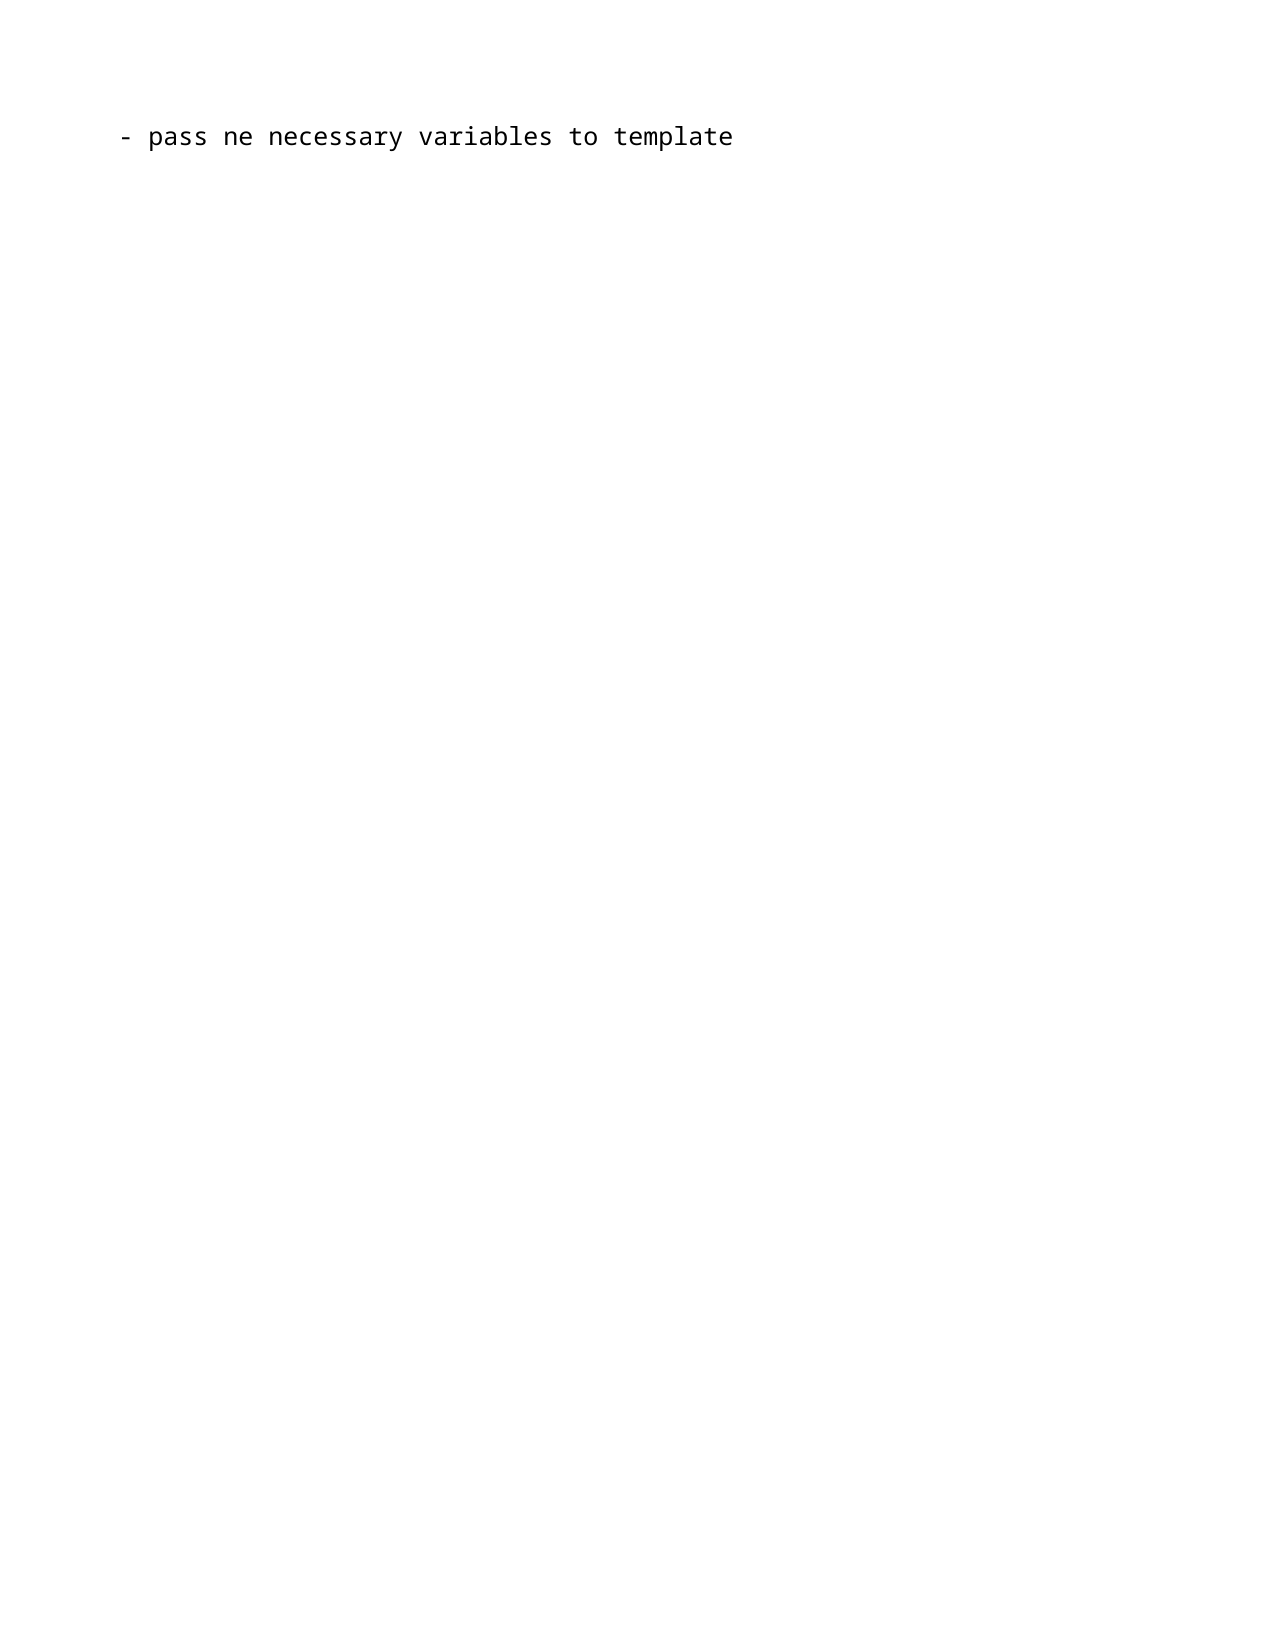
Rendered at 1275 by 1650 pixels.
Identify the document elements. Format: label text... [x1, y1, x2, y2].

text - pass ne necessary variables to template [118, 118, 1157, 152]
